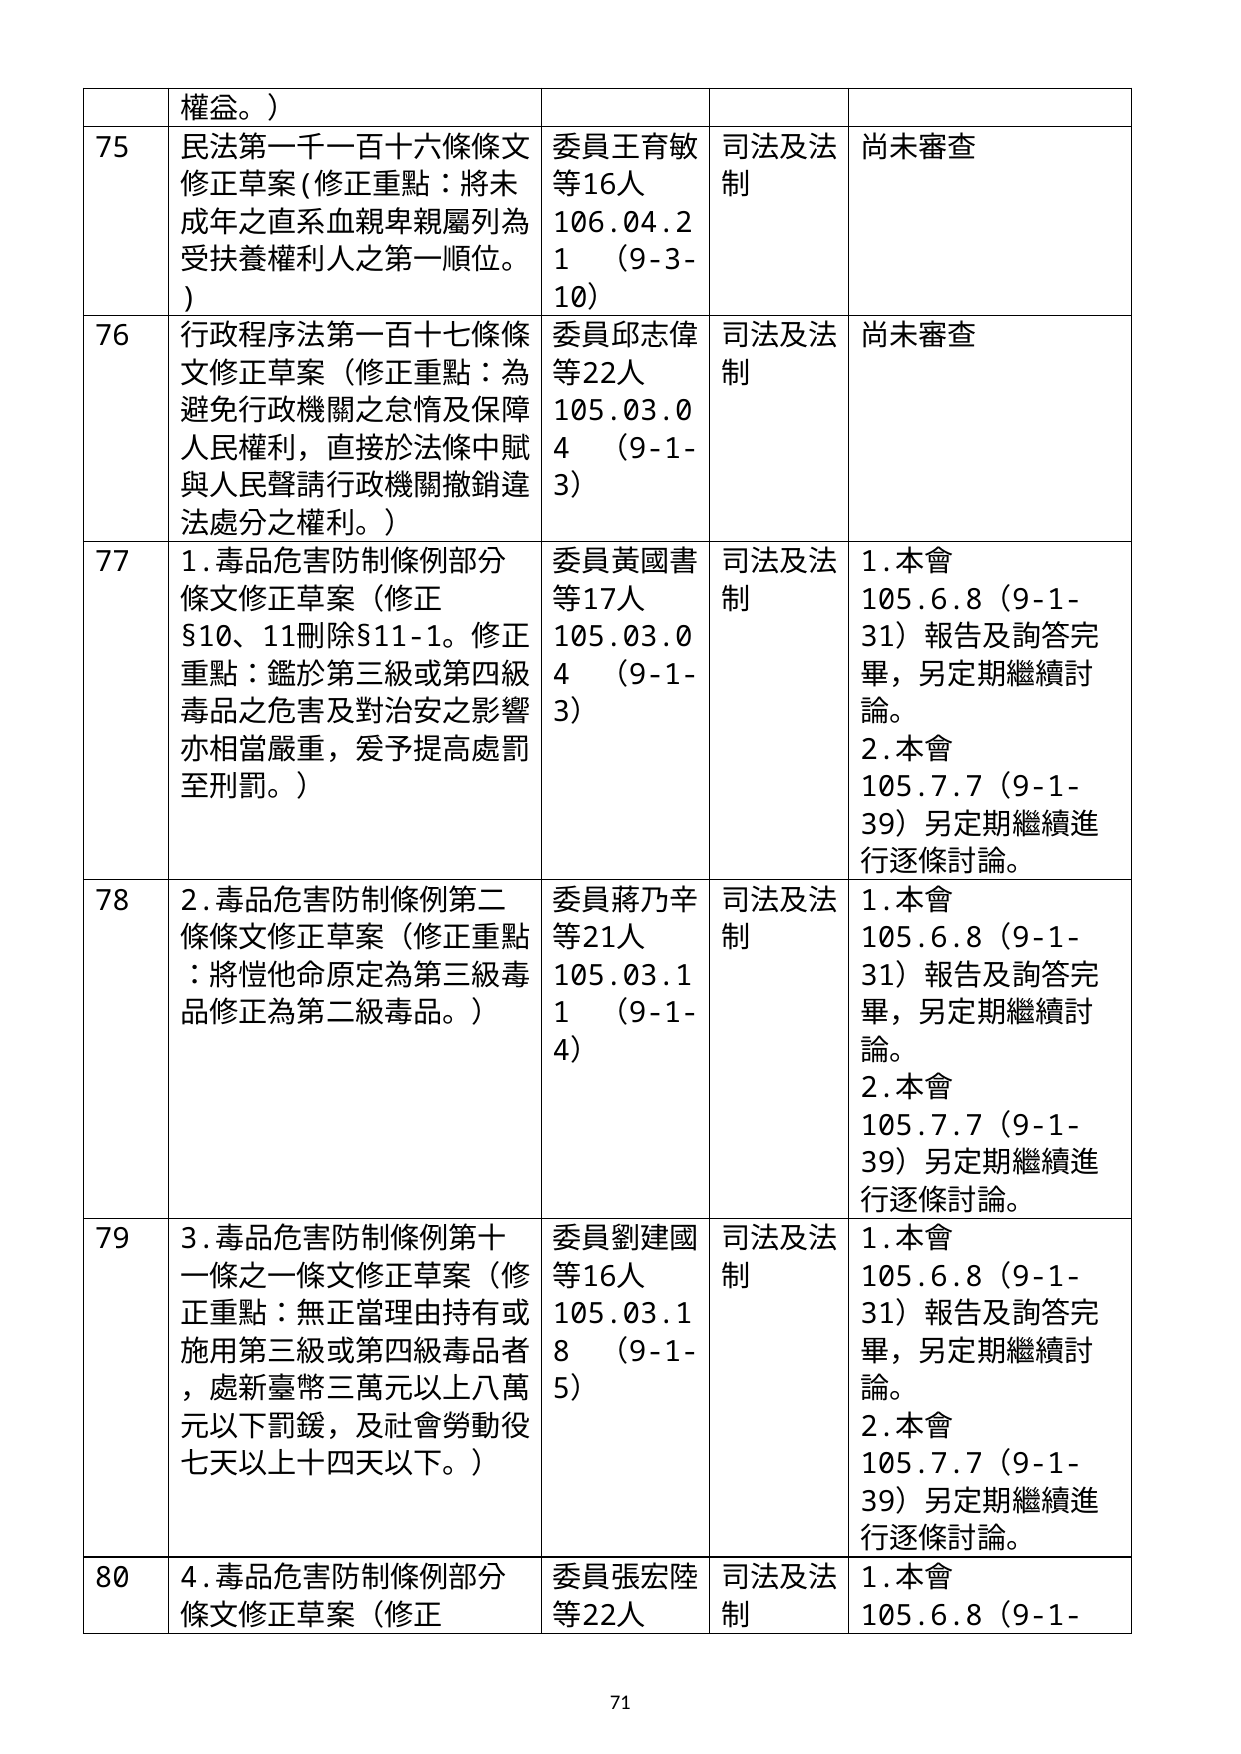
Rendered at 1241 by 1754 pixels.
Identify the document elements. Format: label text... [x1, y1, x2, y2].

table_cell 3.毒品危害防制條例第十一條之一條文修正草案（修正重點：無正當理由持有或施用第三級或第四級毒品者，處新臺幣三萬元以上八萬元以下罰鍰，及社會勞動役七天以上十四天以下。） [169, 1219, 541, 1556]
table_cell 2.毒品危害防制條例第二條條文修正草案（修正重點：將愷他命原定為第三級毒品修正為第二級毒品。） [169, 880, 541, 1218]
table_cell 委員黃國書等17人 105.03.04 （9-1-3） [542, 542, 709, 879]
table_cell 77 [84, 542, 168, 879]
table_cell 司法及法制 [710, 1558, 848, 1632]
table_cell 1.本會105.6.8（9-1- [849, 1558, 1131, 1632]
table_cell 1.本會105.6.8（9-1-31）報告及詢答完畢，另定期繼續討論。 2.本會105.7.7（9-1-39）另定期繼續進行逐條討論。 [849, 542, 1131, 879]
table_cell 司法及法制 [710, 542, 848, 879]
table_cell 委員王育敏等16人 106.04.21 （9-3-10） [542, 127, 709, 315]
table_cell 行政程序法第一百十七條條文修正草案（修正重點：為避免行政機關之怠惰及保障人民權利，直接於法條中賦與人民聲請行政機關撤銷違法處分之權利。） [169, 316, 541, 541]
table_cell 78 [84, 880, 168, 1218]
table_cell 委員邱志偉等22人 105.03.04 （9-1-3） [542, 316, 709, 541]
table_cell 委員劉建國等16人 105.03.18 （9-1-5） [542, 1219, 709, 1556]
table_cell 1.本會105.6.8（9-1-31）報告及詢答完畢，另定期繼續討論。 2.本會105.7.7（9-1-39）另定期繼續進行逐條討論。 [849, 880, 1131, 1218]
table_cell 尚未審查 [849, 316, 1131, 541]
table_cell [849, 89, 1131, 126]
table_cell 80 [84, 1558, 168, 1632]
table_cell 4.毒品危害防制條例部分條文修正草案（修正 [169, 1558, 541, 1632]
table_cell [710, 89, 848, 126]
table_cell 1.毒品危害防制條例部分條文修正草案（修正§10、11刪除§11-1。修正重點：鑑於第三級或第四級毒品之危害及對治安之影響亦相當嚴重，爰予提高處罰至刑罰。） [169, 542, 541, 879]
table_cell 權益。） [169, 89, 541, 126]
table_cell 司法及法制 [710, 127, 848, 315]
table_cell 委員蔣乃辛等21人 105.03.11 （9-1-4） [542, 880, 709, 1218]
table_cell 79 [84, 1219, 168, 1556]
table_cell 委員張宏陸等22人 [542, 1558, 709, 1632]
table_cell 1.本會105.6.8（9-1-31）報告及詢答完畢，另定期繼續討論。 2.本會105.7.7（9-1-39）另定期繼續進行逐條討論。 [849, 1219, 1131, 1556]
table_cell [84, 89, 168, 126]
table_cell 司法及法制 [710, 1219, 848, 1556]
table_cell [542, 89, 709, 126]
table_cell 75 [84, 127, 168, 315]
table_cell 司法及法制 [710, 316, 848, 541]
table_cell 76 [84, 316, 168, 541]
table_cell 尚未審查 [849, 127, 1131, 315]
table_cell 民法第一千一百十六條條文修正草案(修正重點：將未成年之直系血親卑親屬列為受扶養權利人之第一順位。) [169, 127, 541, 315]
table_cell 司法及法制 [710, 880, 848, 1218]
